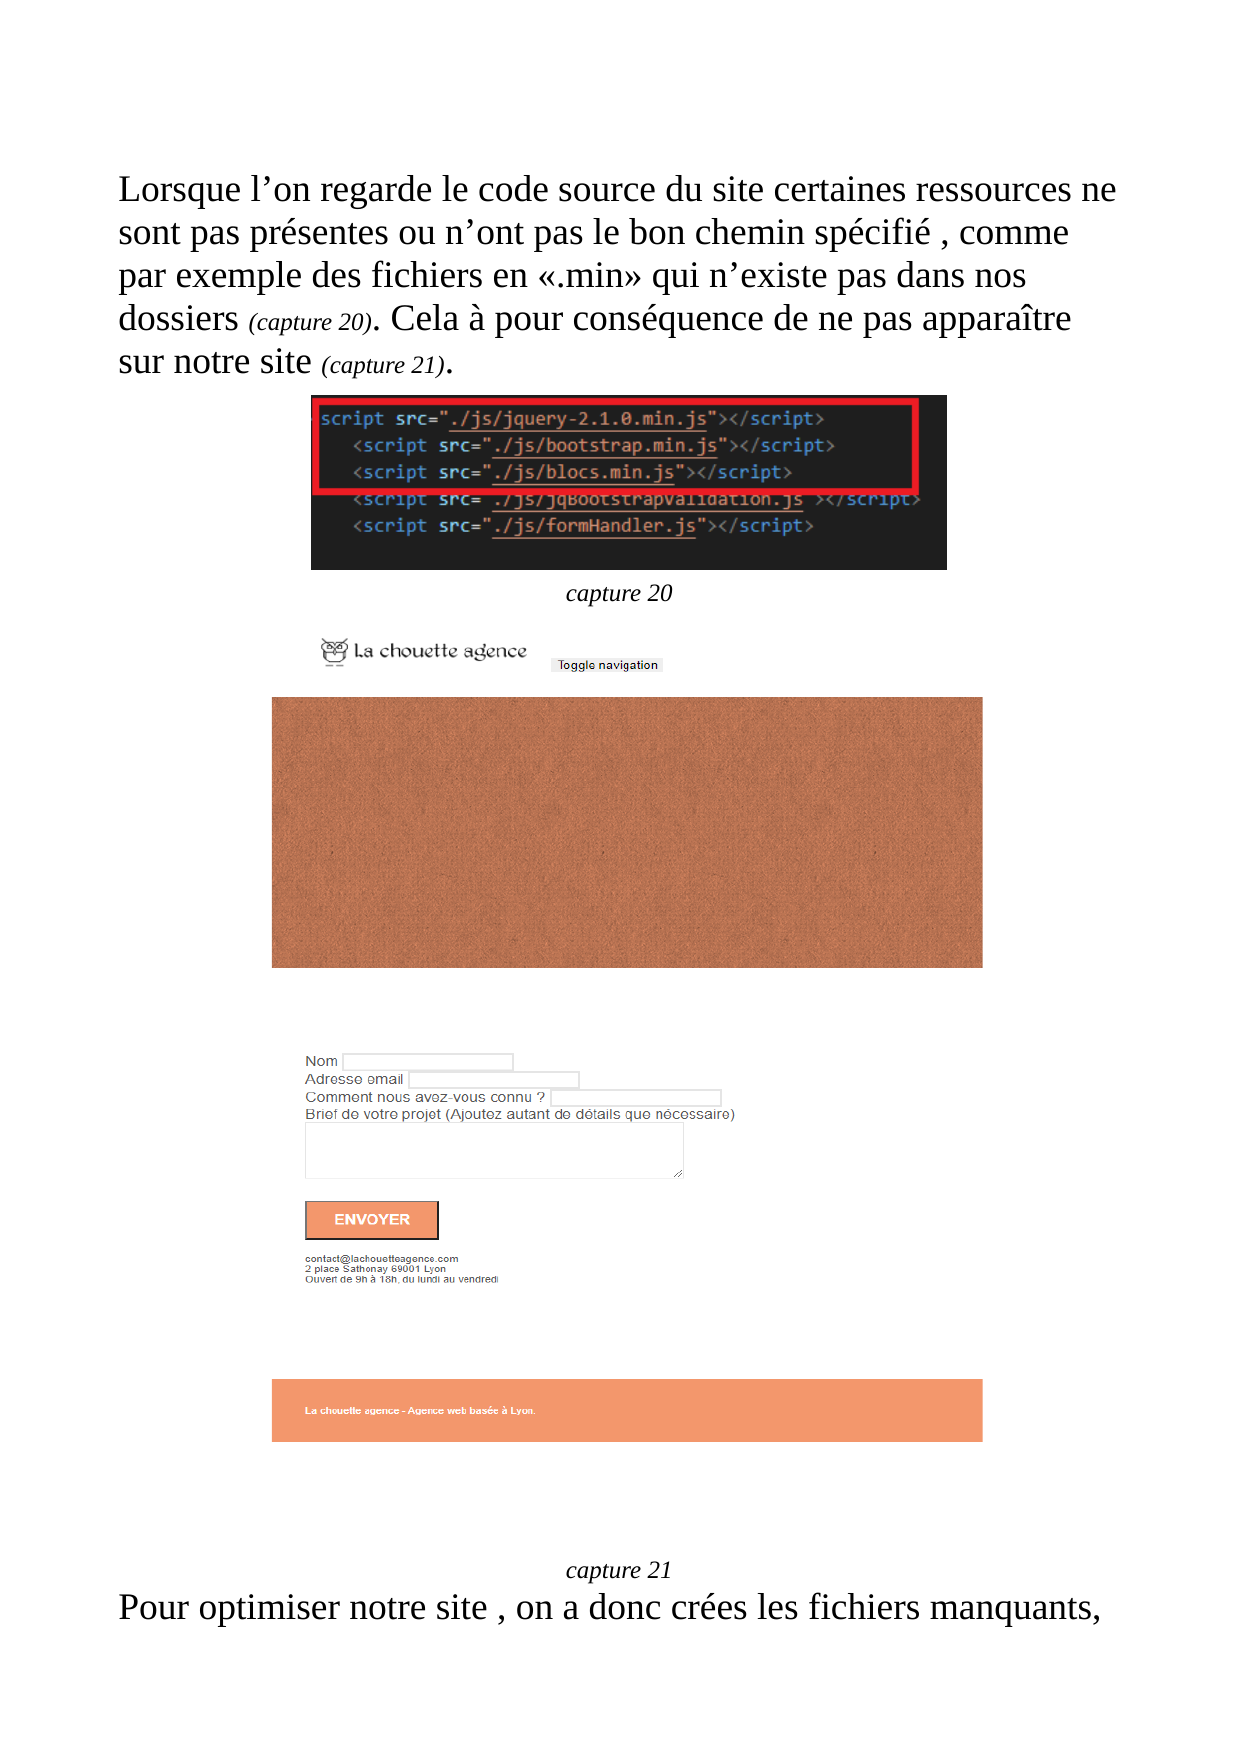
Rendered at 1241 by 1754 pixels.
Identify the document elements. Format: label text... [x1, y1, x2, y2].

picture [271, 620, 983, 1530]
text capture 21 [118, 1556, 1122, 1584]
text capture 20 [118, 578, 1122, 607]
picture [311, 395, 947, 570]
text Lorsque l’on regarde le code source du site certaines ressources ne sont pas présentes ou n’ont pas le bon chemin spécifié , comme par exemple des fichiers en «.min» qui n’existe pas dans nos dossiers (capture 20). Cela à pour conséquence de ne pas apparaître sur notre site (capture 21). [118, 166, 1122, 382]
text Pour optimiser notre site , on a donc crées les fichiers manquants, [118, 1584, 1122, 1627]
